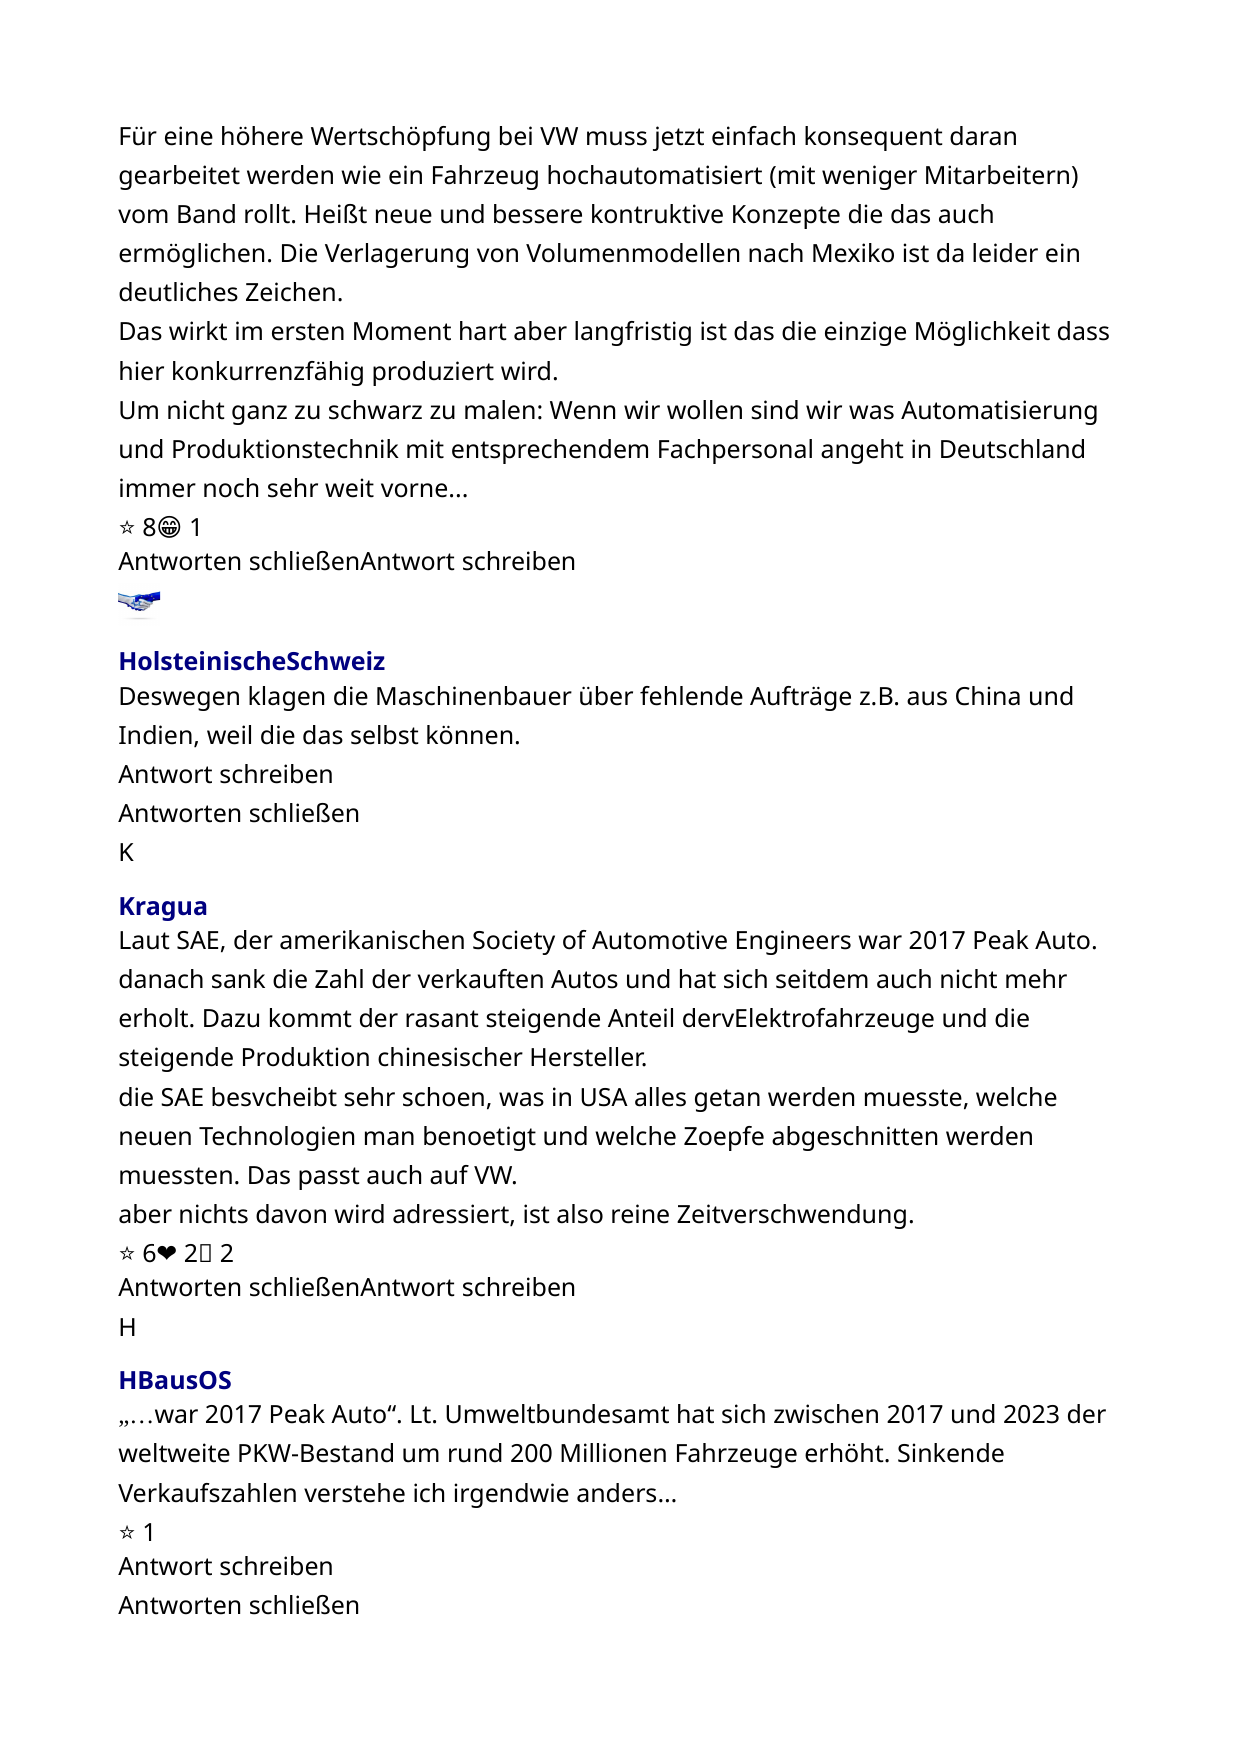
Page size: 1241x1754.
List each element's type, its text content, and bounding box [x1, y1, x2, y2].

text Um nicht ganz zu schwarz zu malen: Wenn wir wollen sind wir was Automatisierung und Produktionstechnik mit entsprechendem Fachpersonal angeht in Deutschland immer noch sehr weit vorne... [118, 392, 1122, 505]
text Das wirkt im ersten Moment hart aber langfristig ist das die einzige Möglichkeit dass hier konkurrenzfähig produziert wird. [118, 314, 1122, 387]
text „…war 2017 Peak Auto“. Lt. Umweltbundesamt hat sich zwischen 2017 und 2023 der weltweite PKW-Bestand um rund 200 Millionen Fahrzeuge erhöht. Sinkende Verkaufszahlen verstehe ich irgendwie anders… [118, 1397, 1122, 1509]
text Antworten schließen [118, 796, 1122, 830]
text Antworten schließenAntwort schreiben [118, 544, 1122, 578]
text Antwort schreiben [118, 756, 1122, 791]
subtitle HolsteinischeSchweiz [118, 644, 1122, 678]
text Antwort schreiben [118, 1548, 1122, 1583]
text K [118, 835, 1122, 869]
text ⭐️ 6❤️ 2🤨 2 [118, 1236, 1122, 1270]
text Für eine höhere Wertschöpfung bei VW muss jetzt einfach konsequent daran gearbeitet werden wie ein Fahrzeug hochautomatisiert (mit weniger Mitarbeitern) vom Band rollt. Heißt neue und bessere kontruktive Konzepte die das auch ermöglichen. Die Verlagerung von Volumenmodellen nach Mexiko ist da leider ein deutliches Zeichen. [118, 118, 1122, 309]
text Antworten schließen [118, 1588, 1122, 1622]
subtitle HBausOS [118, 1363, 1122, 1397]
text Deswegen klagen die Maschinenbauer über fehlende Aufträge z.B. aus China und Indien, weil die das selbst können. [118, 678, 1122, 751]
text H [118, 1309, 1122, 1343]
text ⭐️ 8😁 1 [118, 510, 1122, 544]
picture [118, 583, 161, 626]
subtitle Kragua [118, 888, 1122, 923]
text aber nichts davon wird adressiert, ist also reine Zeitverschwendung. [118, 1197, 1122, 1231]
text Antworten schließenAntwort schreiben [118, 1270, 1122, 1304]
text danach sank die Zahl der verkauften Autos und hat sich seitdem auch nicht mehr erholt. Dazu kommt der rasant steigende Anteil dervElektrofahrzeuge und die steigende Produktion chinesischer Hersteller. [118, 962, 1122, 1074]
text ⭐️ 1 [118, 1514, 1122, 1548]
text Laut SAE, der amerikanischen Society of Automotive Engineers war 2017 Peak Auto. [118, 923, 1122, 957]
text die SAE besvcheibt sehr schoen, was in USA alles getan werden muesste, welche neuen Technologien man benoetigt und welche Zoepfe abgeschnitten werden muessten. Das passt auch auf VW. [118, 1079, 1122, 1192]
